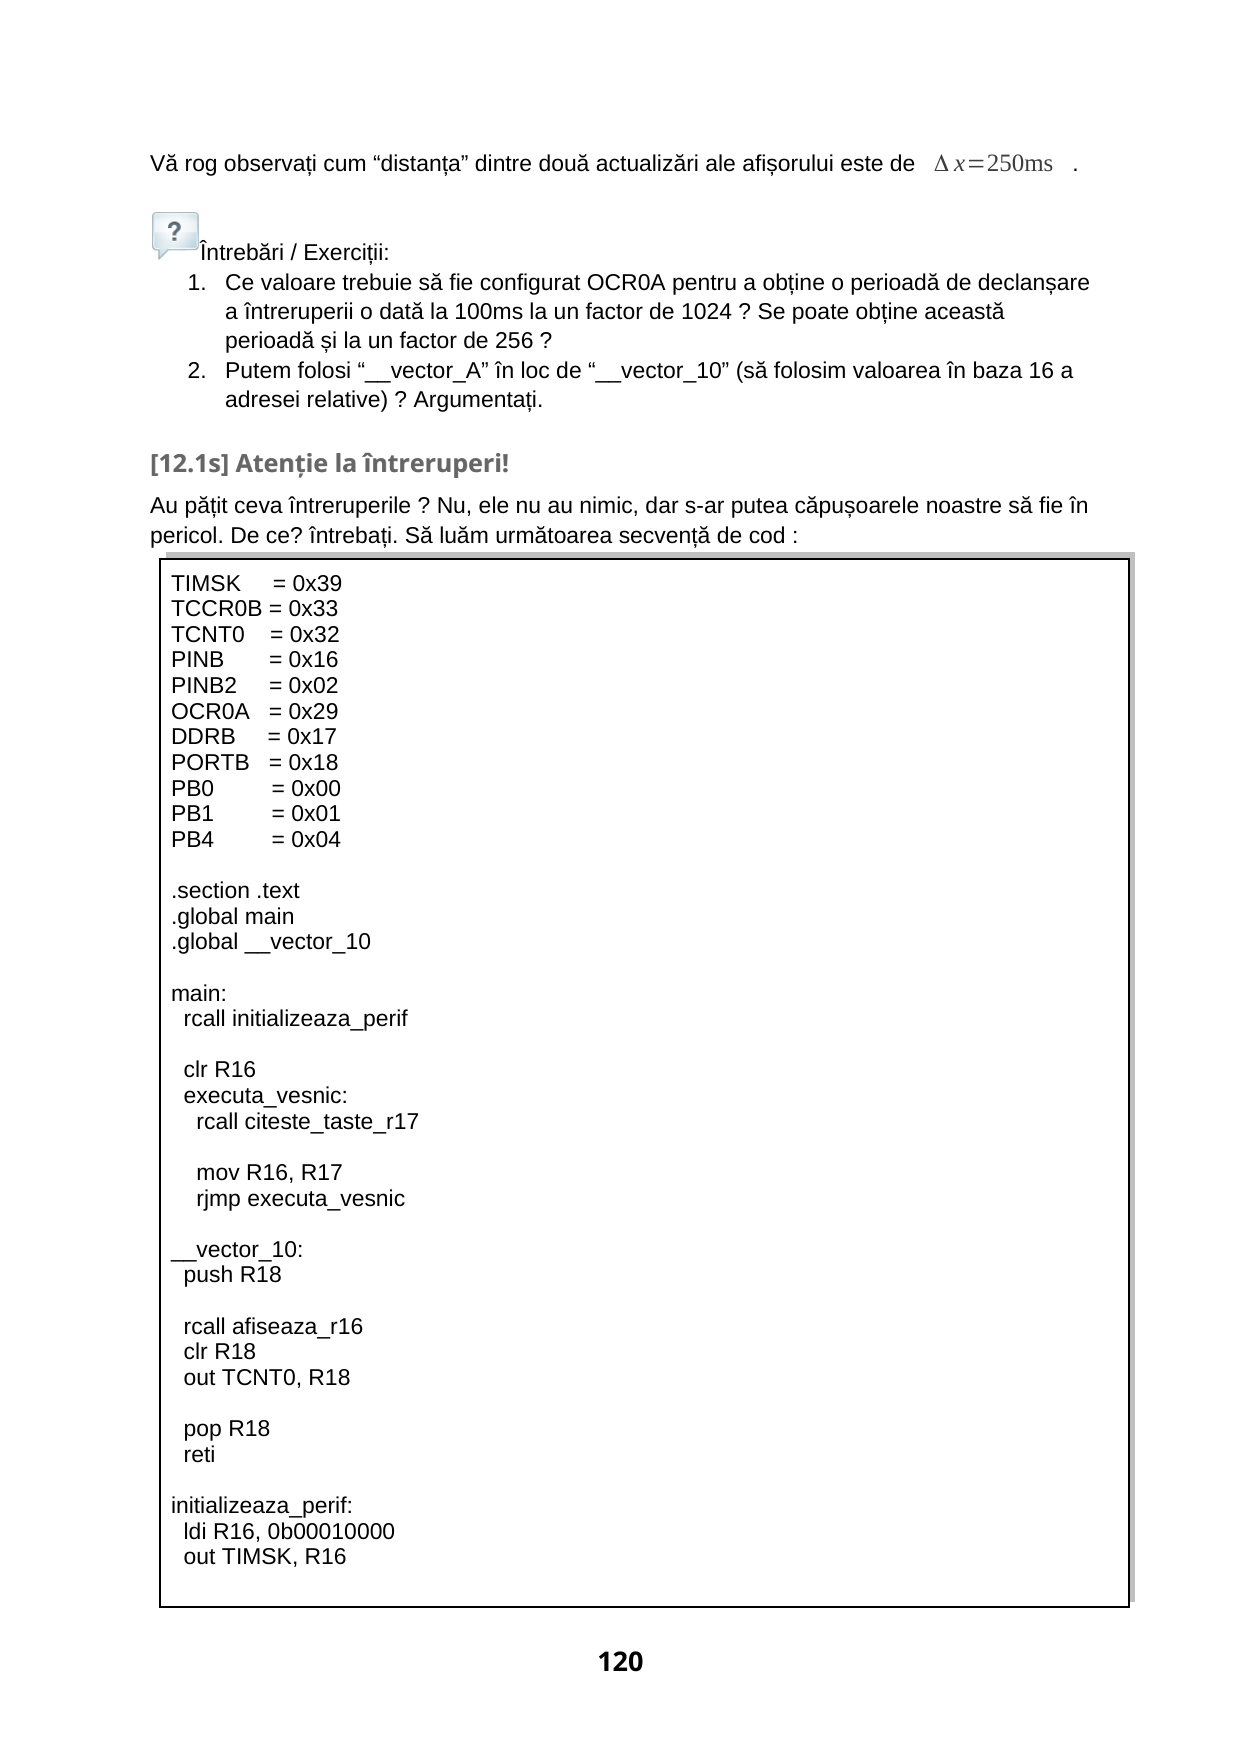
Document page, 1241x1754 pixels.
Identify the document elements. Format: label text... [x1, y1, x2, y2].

text Au pățit ceva întreruperile ? Nu, ele nu au nimic, dar s-ar putea căpușoarele noastre să fie în pericol. De ce? întrebați. Să luăm următoarea secvență de cod : [150, 493, 1091, 548]
picture [150, 210, 200, 261]
text Vă rog observați cum “distanța” dintre două actualizări ale afișorului este de. [150, 150, 1091, 178]
list Putem folosi “__vector_A” în loc de “__vector_10” (să folosim valoarea în baza 16 a adresei relative) ? Argumentați. [187, 357, 1091, 412]
subtitle [12.1s] Atenție la întreruperi! [150, 445, 1091, 479]
list Ce valoare trebuie să fie configurat OCR0A pentru a obține o perioadă de declanșare a întreruperii o dată la 100ms la un factor de 1024 ? Se poate obține această perioadă și la un factor de 256 ? [187, 269, 1091, 354]
table_header TIMSK = 0x39 TCCR0B = 0x33 TCNT0 = 0x32 PINB = 0x16 PINB2 = 0x02 OCR0A = 0x29 DDRB = 0x17 PORTB = 0x18 PB0 = 0x00 PB1 = 0x01 PB4 = 0x04 .section .text .global main .global __vector_10 main: rcall initializeaza_perif clr R16 executa_vesnic: rcall citeste_taste_r17 mov R16, R17 rjmp executa_vesnic __vector_10: push R18 rcall afiseaza_r16 clr R18 out TCNT0, R18 pop R18 reti initializeaza_perif: ldi R16, 0b00010000 out TIMSK, R16 [161, 560, 1128, 1606]
text Întrebări / Exerciții: [150, 237, 1091, 266]
